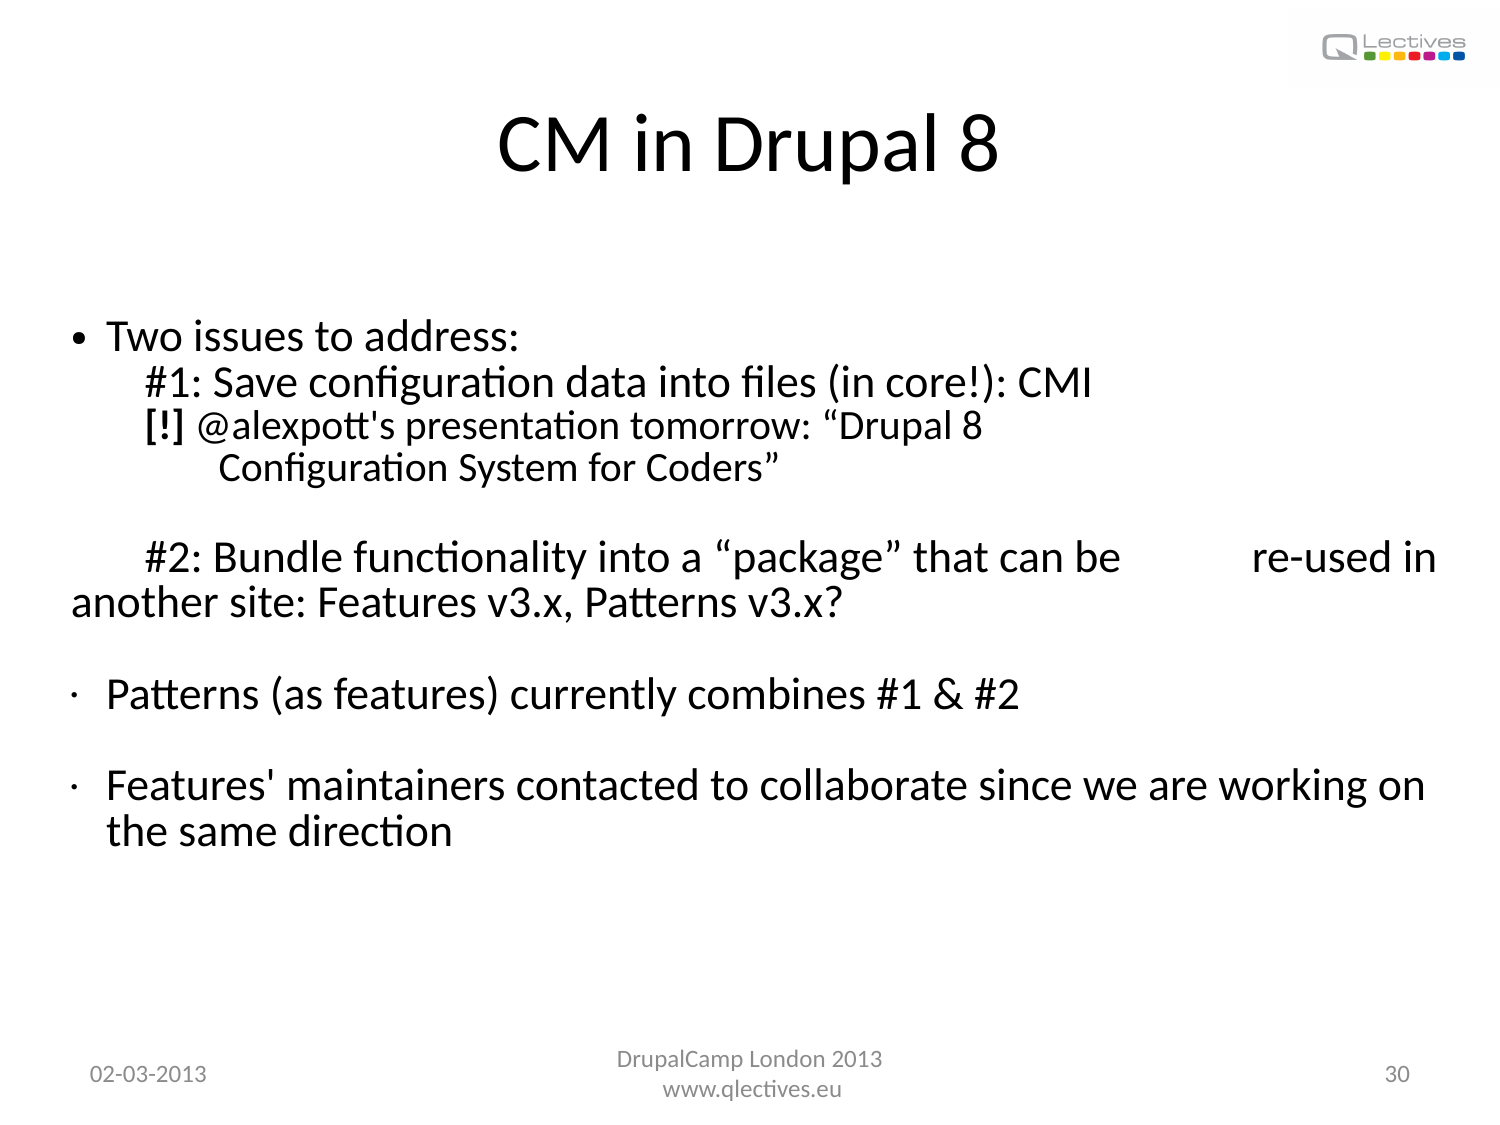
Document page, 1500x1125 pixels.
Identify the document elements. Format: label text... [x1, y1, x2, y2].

text_box CM in Drupal 8 [74, 44, 1425, 212]
text_box Two issues to address: #1: Save configuration data into files (in core!): CMI [!] @alexpott's presentation tomorrow: “Drupal 8 Configuration System for Coders” #2: Bundle functionality into a “package” that can be re-used in another site: Features v3.x, Patterns v3.x? Patterns (as features) currently combines #1 & #2 Features' maintainers contacted to collaborate since we are working on the same direction [56, 212, 1477, 1122]
picture [1288, 9, 1500, 90]
